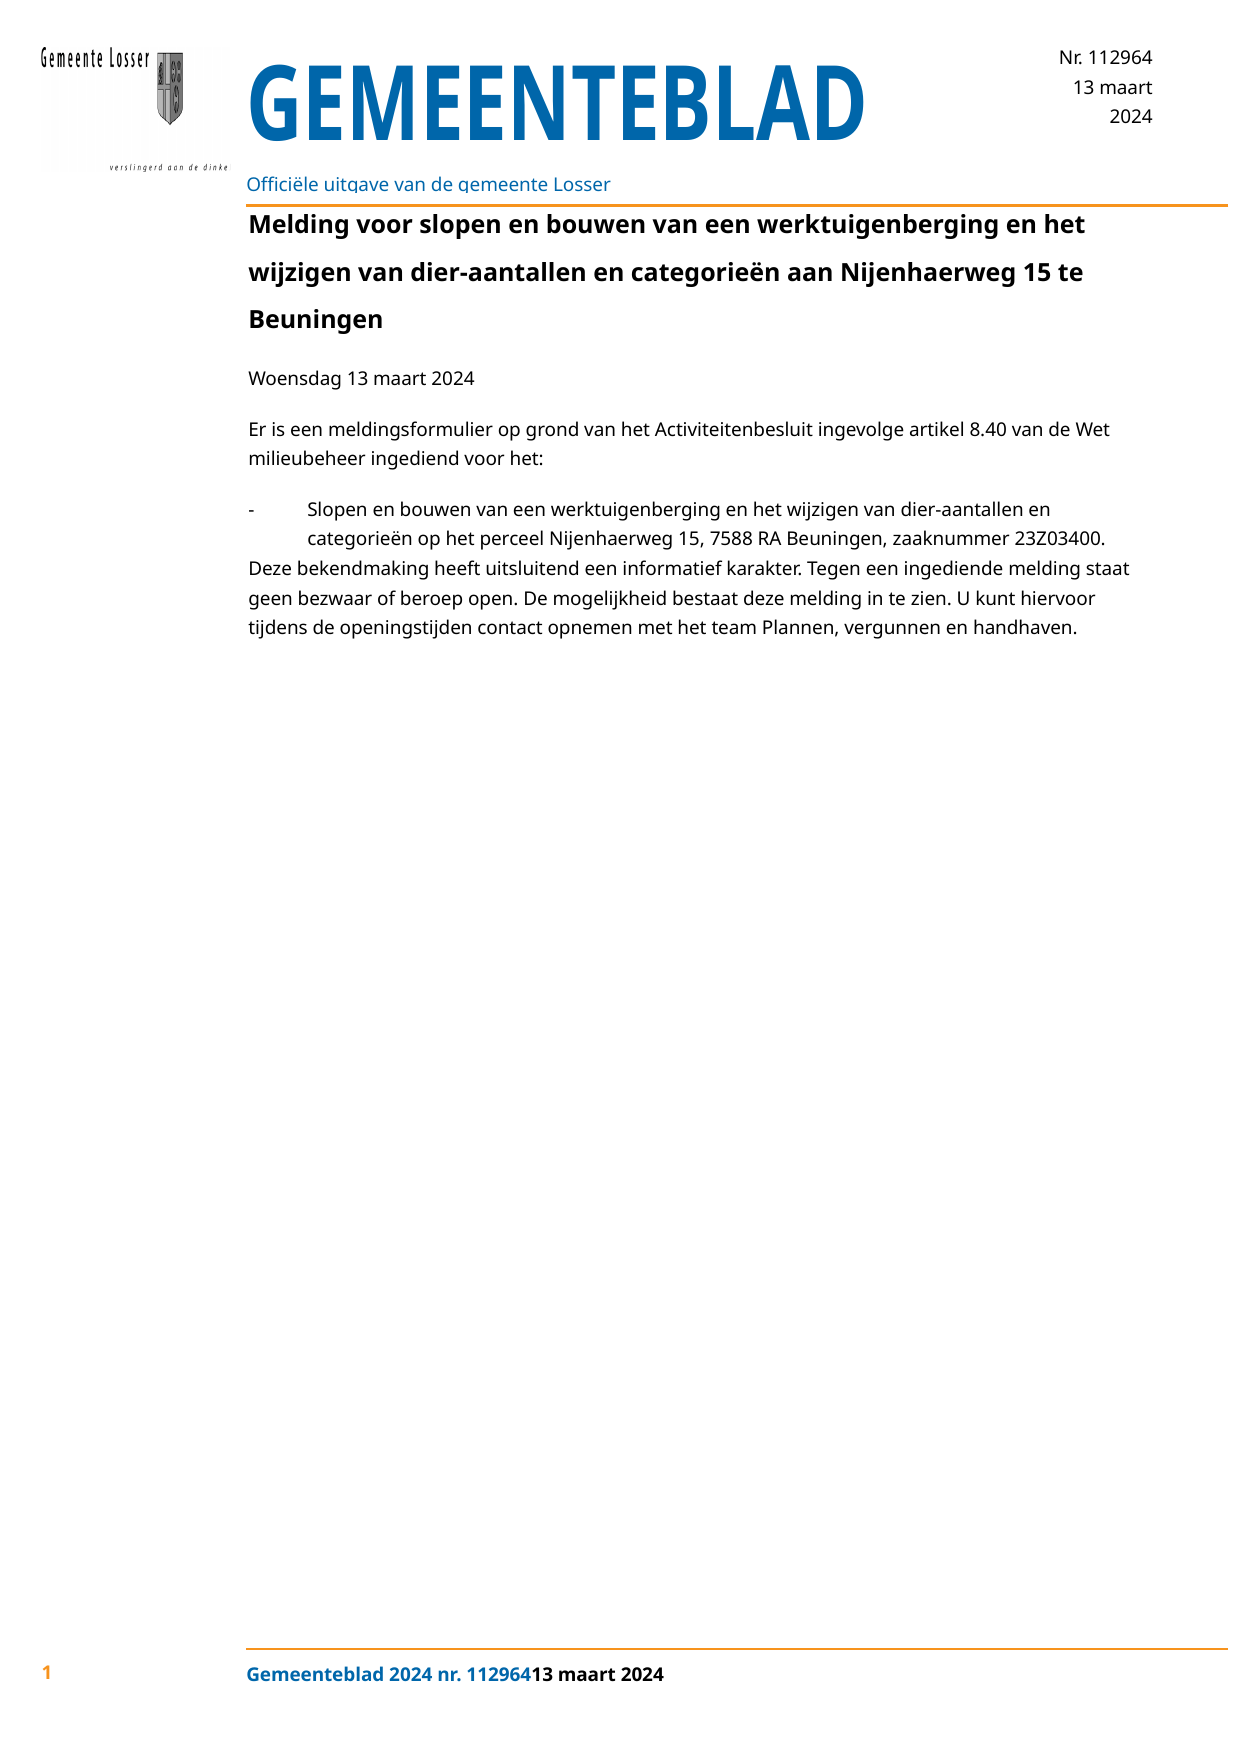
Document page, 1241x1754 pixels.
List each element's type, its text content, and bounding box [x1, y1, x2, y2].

text Woensdag 13 maart 2024 [248, 366, 1152, 391]
text Er is een meldingsformulier op grond van het Activiteitenbesluit ingevolge artikel 8.40 van de Wet milieubeheer ingediend voor het: [248, 416, 1152, 471]
text Melding voor slopen en bouwen van een werktuigenberging en het wijzigen van dier-aantallen en categorieën aan Nijenhaerweg 15 te Beuningen [248, 207, 1152, 336]
text Deze bekendmaking heeft uitsluitend een informatief karakter. Tegen een ingediende melding staat geen bezwaar of beroep open. De mogelijkheid bestaat deze melding in te zien. U kunt hiervoor tijdens de openingstijden contact opnemen met het team Plannen, vergunnen en handhaven. [248, 555, 1152, 640]
list Slopen en bouwen van een werktuigenberging en het wijzigen van dier-aantallen en categorieën op het perceel Nijenhaerweg 15, 7588 RA Beuningen, zaaknummer 23Z03400. [248, 496, 1152, 551]
picture [41, 47, 231, 172]
